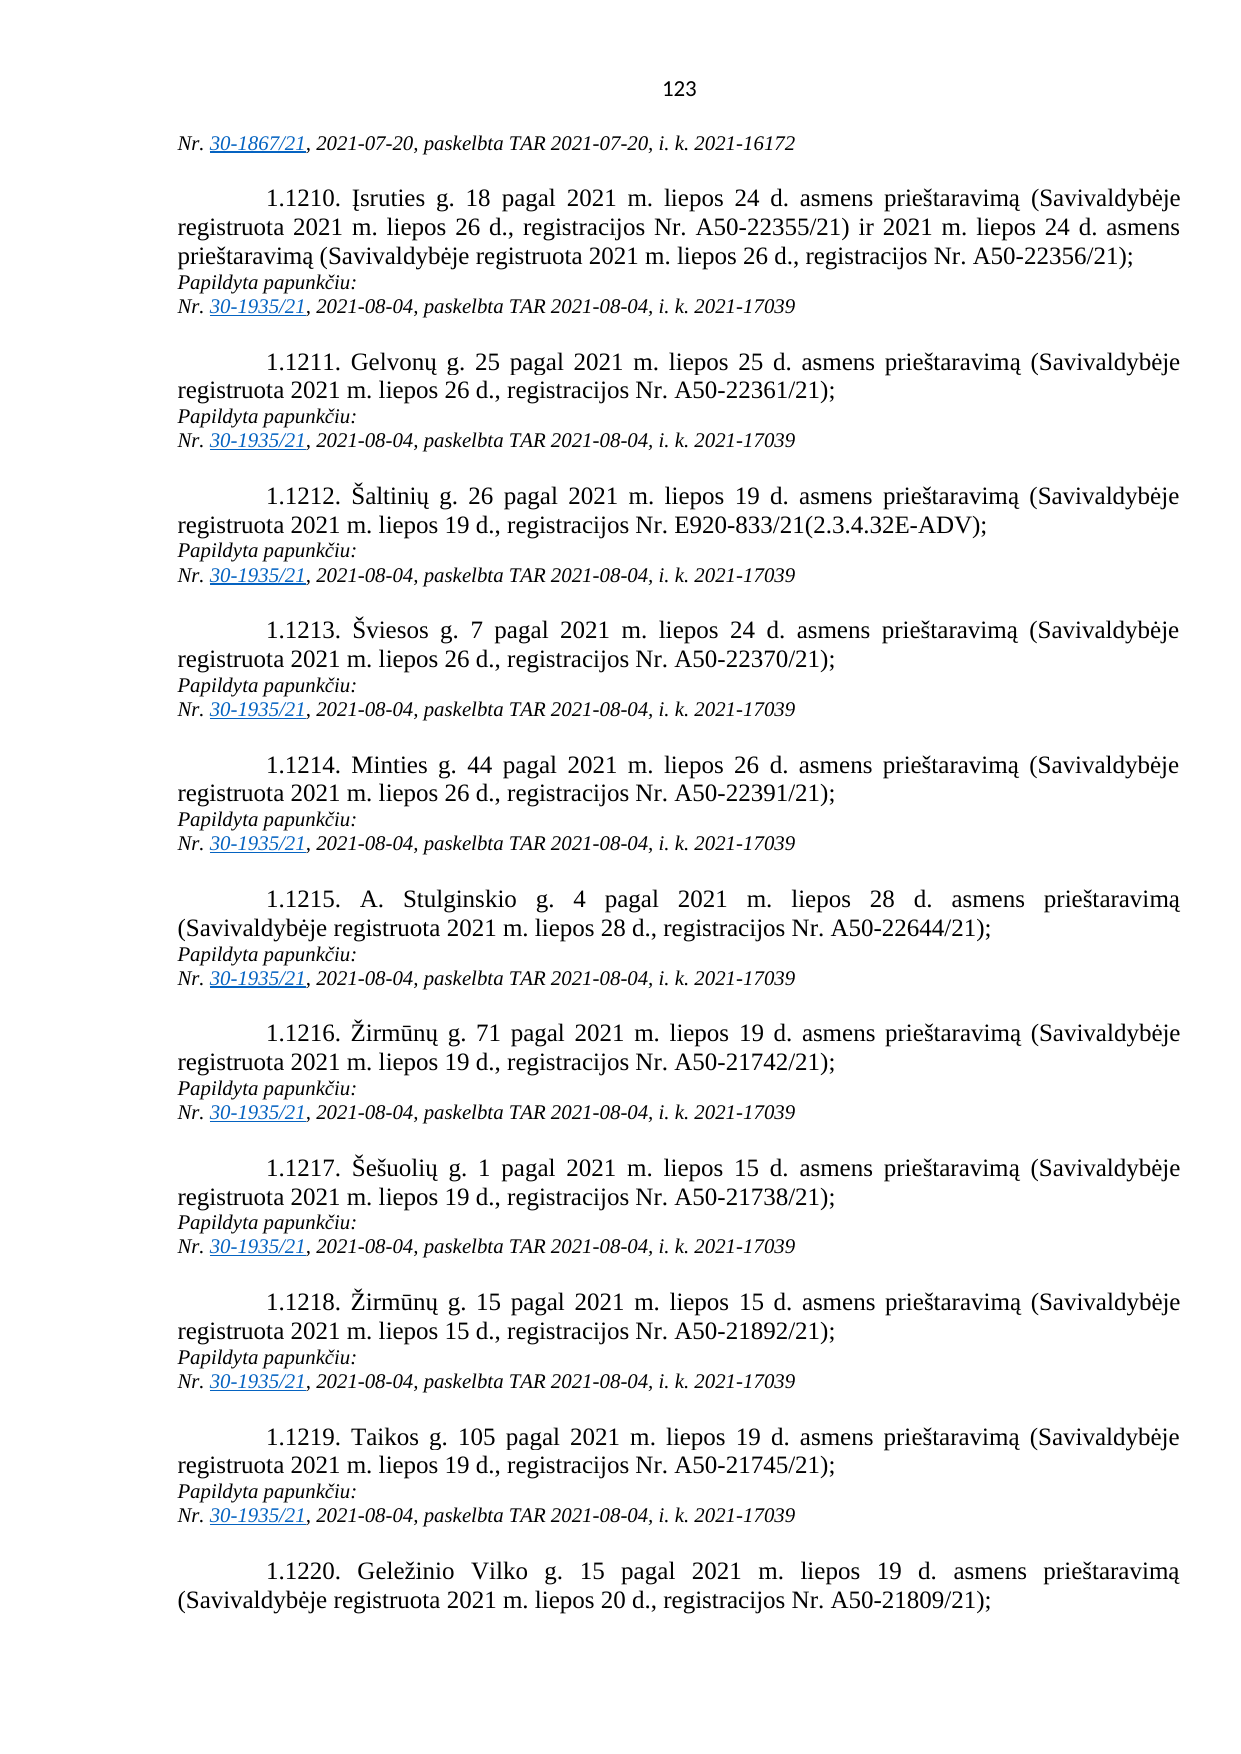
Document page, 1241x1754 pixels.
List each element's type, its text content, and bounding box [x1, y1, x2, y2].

text Nr. 30-1935/21, 2021-08-04, paskelbta TAR 2021-08-04, i. k. 2021-17039 [177, 562, 1181, 587]
text Papildyta papunkčiu: [177, 673, 1181, 697]
text 1.1217. Šešuolių g. 1 pagal 2021 m. liepos 15 d. asmens prieštaravimą (Savivaldybėje registruota 2021 m. liepos 19 d., registracijos Nr. A50-21738/21); [177, 1153, 1181, 1210]
text Papildyta papunkčiu: [177, 1076, 1181, 1100]
text 1.1213. Šviesos g. 7 pagal 2021 m. liepos 24 d. asmens prieštaravimą (Savivaldybėje registruota 2021 m. liepos 26 d., registracijos Nr. A50-22370/21); [177, 615, 1181, 673]
text Papildyta papunkčiu: [177, 1479, 1181, 1503]
text 1.1219. Taikos g. 105 pagal 2021 m. liepos 19 d. asmens prieštaravimą (Savivaldybėje registruota 2021 m. liepos 19 d., registracijos Nr. A50-21745/21); [177, 1422, 1181, 1479]
text Nr. 30-1935/21, 2021-08-04, paskelbta TAR 2021-08-04, i. k. 2021-17039 [177, 1234, 1181, 1258]
text Nr. 30-1935/21, 2021-08-04, paskelbta TAR 2021-08-04, i. k. 2021-17039 [177, 1369, 1181, 1393]
text Papildyta papunkčiu: [177, 270, 1181, 294]
text Papildyta papunkčiu: [177, 942, 1181, 966]
text Papildyta papunkčiu: [177, 1210, 1181, 1234]
text Papildyta papunkčiu: [177, 1345, 1181, 1369]
text Nr. 30-1935/21, 2021-08-04, paskelbta TAR 2021-08-04, i. k. 2021-17039 [177, 966, 1181, 990]
text 1.1211. Gelvonų g. 25 pagal 2021 m. liepos 25 d. asmens prieštaravimą (Savivaldybėje registruota 2021 m. liepos 26 d., registracijos Nr. A50-22361/21); [177, 347, 1181, 404]
text 1.1214. Minties g. 44 pagal 2021 m. liepos 26 d. asmens prieštaravimą (Savivaldybėje registruota 2021 m. liepos 26 d., registracijos Nr. A50-22391/21); [177, 750, 1181, 807]
text Nr. 30-1935/21, 2021-08-04, paskelbta TAR 2021-08-04, i. k. 2021-17039 [177, 1503, 1181, 1527]
text 1.1210. Įsruties g. 18 pagal 2021 m. liepos 24 d. asmens prieštaravimą (Savivaldybėje registruota 2021 m. liepos 26 d., registracijos Nr. A50-22355/21) ir 2021 m. liepos 24 d. asmens prieštaravimą (Savivaldybėje registruota 2021 m. liepos 26 d., registracijos Nr. A50-22356/21); [177, 183, 1181, 270]
text Nr. 30-1935/21, 2021-08-04, paskelbta TAR 2021-08-04, i. k. 2021-17039 [177, 1100, 1181, 1124]
text Papildyta papunkčiu: [177, 404, 1181, 428]
text 1.1215. A. Stulginskio g. 4 pagal 2021 m. liepos 28 d. asmens prieštaravimą (Savivaldybėje registruota 2021 m. liepos 28 d., registracijos Nr. A50-22644/21); [177, 884, 1181, 942]
text Nr. 30-1935/21, 2021-08-04, paskelbta TAR 2021-08-04, i. k. 2021-17039 [177, 697, 1181, 721]
text 1.1212. Šaltinių g. 26 pagal 2021 m. liepos 19 d. asmens prieštaravimą (Savivaldybėje registruota 2021 m. liepos 19 d., registracijos Nr. E920-833/21(2.3.4.32E-ADV); [177, 481, 1181, 538]
text Nr. 30-1935/21, 2021-08-04, paskelbta TAR 2021-08-04, i. k. 2021-17039 [177, 428, 1181, 452]
text 1.1218. Žirmūnų g. 15 pagal 2021 m. liepos 15 d. asmens prieštaravimą (Savivaldybėje registruota 2021 m. liepos 15 d., registracijos Nr. A50-21892/21); [177, 1287, 1181, 1345]
text Papildyta papunkčiu: [177, 538, 1181, 562]
text Papildyta papunkčiu: [177, 807, 1181, 831]
text Nr. 30-1935/21, 2021-08-04, paskelbta TAR 2021-08-04, i. k. 2021-17039 [177, 294, 1181, 318]
text 1.1220. Geležinio Vilko g. 15 pagal 2021 m. liepos 19 d. asmens prieštaravimą (Savivaldybėje registruota 2021 m. liepos 20 d., registracijos Nr. A50-21809/21); [177, 1556, 1181, 1613]
text Nr. 30-1935/21, 2021-08-04, paskelbta TAR 2021-08-04, i. k. 2021-17039 [177, 831, 1181, 855]
text Nr. 30-1867/21, 2021-07-20, paskelbta TAR 2021-07-20, i. k. 2021-16172 [177, 131, 1181, 155]
text 1.1216. Žirmūnų g. 71 pagal 2021 m. liepos 19 d. asmens prieštaravimą (Savivaldybėje registruota 2021 m. liepos 19 d., registracijos Nr. A50-21742/21); [177, 1018, 1181, 1076]
